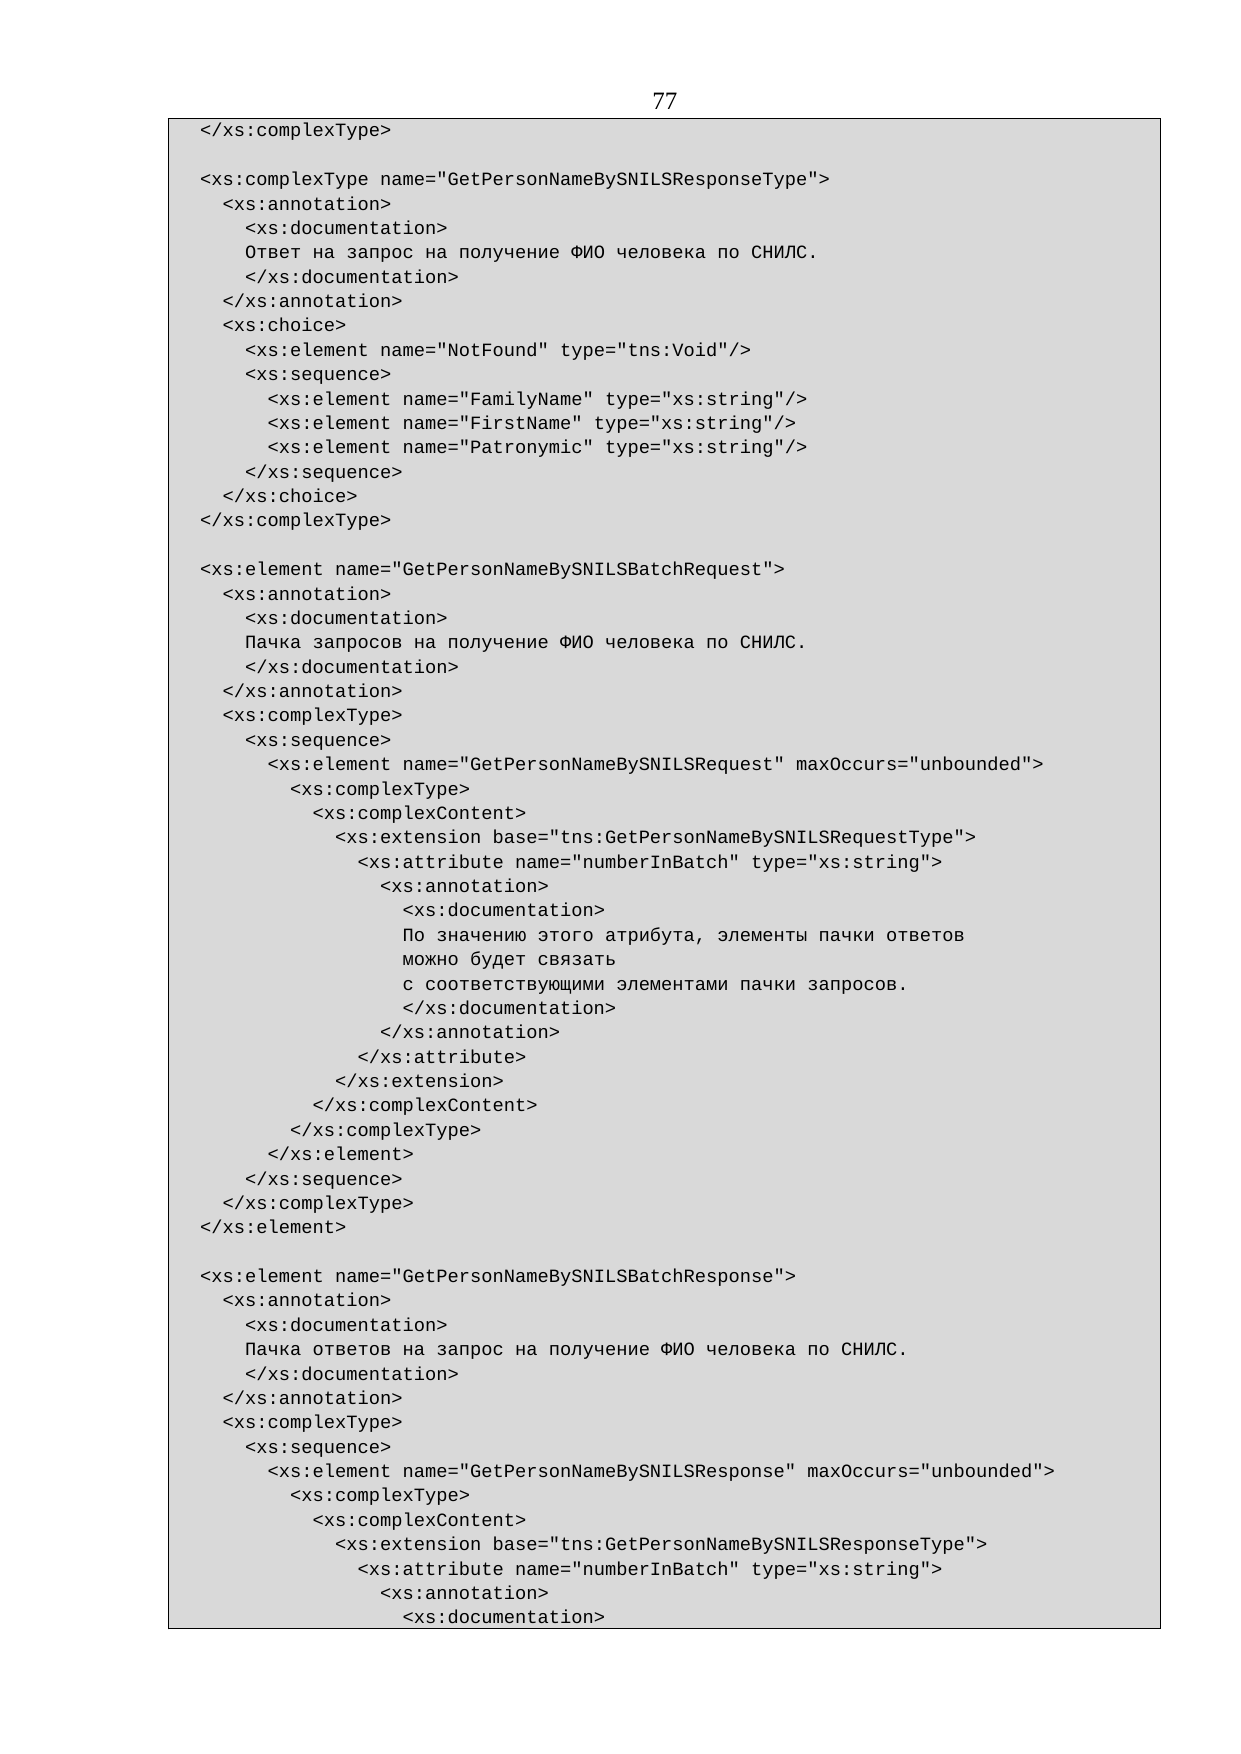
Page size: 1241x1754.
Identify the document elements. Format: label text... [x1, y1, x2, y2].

text <xs:complexType> [169, 703, 1160, 727]
text </xs:element> [169, 1142, 1160, 1166]
text с соответствующими элементами пачки запросов. [169, 971, 1160, 996]
text <xs:extension base="tns:GetPersonNameBySNILSResponseType"> [169, 1532, 1160, 1556]
text </xs:annotation> [169, 679, 1160, 703]
text </xs:complexType> [169, 119, 1160, 142]
text </xs:complexType> [169, 1117, 1160, 1142]
text </xs:annotation> [169, 1386, 1160, 1410]
text </xs:element> [169, 1215, 1160, 1239]
text <xs:annotation> [169, 1581, 1160, 1605]
text <xs:element name="GetPersonNameBySNILSRequest" maxOccurs="unbounded"> [169, 752, 1160, 776]
text </xs:extension> [169, 1069, 1160, 1093]
text </xs:choice> [169, 484, 1160, 508]
text <xs:sequence> [169, 362, 1160, 386]
text <xs:documentation> [169, 898, 1160, 922]
text <xs:element name="GetPersonNameBySNILSResponse" maxOccurs="unbounded"> [169, 1459, 1160, 1483]
text <xs:sequence> [169, 1434, 1160, 1459]
text <xs:complexContent> [169, 1507, 1160, 1532]
text <xs:element name="GetPersonNameBySNILSBatchResponse"> [169, 1264, 1160, 1288]
text можно будет связать [169, 947, 1160, 971]
text <xs:complexType> [169, 1483, 1160, 1507]
text </xs:annotation> [169, 1020, 1160, 1044]
text <xs:annotation> [169, 581, 1160, 606]
text </xs:complexType> [169, 508, 1160, 532]
text По значению этого атрибута, элементы пачки ответов [169, 922, 1160, 947]
text </xs:complexContent> [169, 1093, 1160, 1117]
text </xs:documentation> [169, 996, 1160, 1020]
text <xs:element name="NotFound" type="tns:Void"/> [169, 337, 1160, 362]
text <xs:annotation> [169, 191, 1160, 216]
text <xs:complexType> [169, 1410, 1160, 1434]
text <xs:attribute name="numberInBatch" type="xs:string"> [169, 1556, 1160, 1581]
text </xs:sequence> [169, 459, 1160, 484]
text <xs:element name="FamilyName" type="xs:string"/> [169, 386, 1160, 411]
text <xs:annotation> [169, 1288, 1160, 1312]
text </xs:documentation> [169, 264, 1160, 289]
text <xs:annotation> [169, 874, 1160, 898]
text </xs:sequence> [169, 1166, 1160, 1191]
text </xs:complexType> [169, 1191, 1160, 1215]
text <xs:element name="Patronymic" type="xs:string"/> [169, 435, 1160, 459]
text </xs:documentation> [169, 654, 1160, 679]
text Пачка ответов на запрос на получение ФИО человека по СНИЛС. [169, 1337, 1160, 1361]
text <xs:element name="FirstName" type="xs:string"/> [169, 411, 1160, 435]
text </xs:annotation> [169, 289, 1160, 313]
text <xs:extension base="tns:GetPersonNameBySNILSRequestType"> [169, 825, 1160, 849]
text <xs:attribute name="numberInBatch" type="xs:string"> [169, 849, 1160, 874]
text <xs:documentation> [169, 606, 1160, 630]
text <xs:documentation> [169, 1605, 1160, 1628]
text <xs:complexType> [169, 776, 1160, 801]
text Пачка запросов на получение ФИО человека по СНИЛС. [169, 630, 1160, 654]
text </xs:attribute> [169, 1044, 1160, 1069]
text <xs:sequence> [169, 727, 1160, 752]
text <xs:complexContent> [169, 801, 1160, 825]
text <xs:choice> [169, 313, 1160, 337]
text </xs:documentation> [169, 1361, 1160, 1386]
text <xs:complexType name="GetPersonNameBySNILSResponseType"> [169, 167, 1160, 191]
text <xs:documentation> [169, 1312, 1160, 1337]
text <xs:element name="GetPersonNameBySNILSBatchRequest"> [169, 557, 1160, 581]
text <xs:documentation> [169, 216, 1160, 240]
text Ответ на запрос на получение ФИО человека по СНИЛС. [169, 240, 1160, 264]
